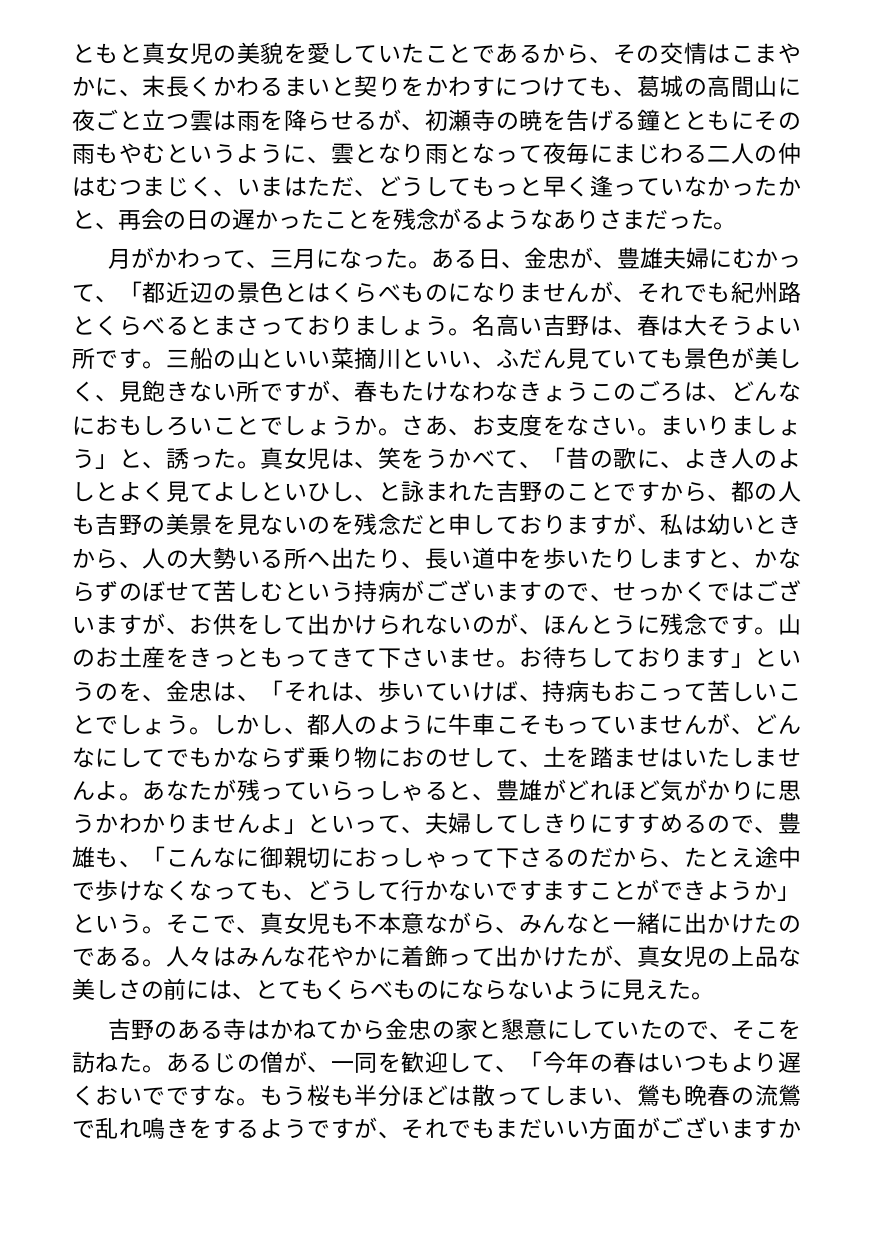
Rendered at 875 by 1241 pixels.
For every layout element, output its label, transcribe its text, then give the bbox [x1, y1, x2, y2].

text 吉野のある寺はかねてから金忠の家と懇意にしていたので、そこを訪ねた。あるじの僧が、一同を歓迎して、「今年の春はいつもより遅くおいでですな。もう桜も半分ほどは散ってしまい、鶯も晩春の流鶯で乱れ鳴きをするようですが、それでもまだいい方面がございますか [72, 1012, 802, 1144]
text 月がかわって、三月になった。ある日、金忠が、豊雄夫婦にむかって、「都近辺の景色とはくらべものになりませんが、それでも紀州路とくらべるとまさっておりましょう。名高い吉野は、春は大そうよい所です。三船の山といい菜摘川といい、ふだん見ていても景色が美しく、見飽きない所ですが、春もたけなわなきょうこのごろは、どんなにおもしろいことでしょうか。さあ、お支度をなさい。まいりましょう」と、誘った。真女児は、笑をうかべて、「昔の歌に、よき人のよしとよく見てよしといひし、と詠まれた吉野のことですから、都の人も吉野の美景を見ないのを残念だと申しておりますが、私は幼いときから、人の大勢いる所へ出たり、長い道中を歩いたりしますと、かならずのぼせて苦しむという持病がございますので、せっかくではございますが、お供をして出かけられないのが、ほんとうに残念です。山のお土産をきっともってきて下さいませ。お待ちしております」というのを、金忠は、「それは、歩いていけば、持病もおこって苦しいことでしょう。しかし、都人のように牛車こそもっていませんが、どんなにしてでもかならず乗り物におのせして、土を踏ませはいたしませんよ。あなたが残っていらっしゃると、豊雄がどれほど気がかりに思うかわかりませんよ」といって、夫婦してしきりにすすめるので、豊雄も、「こんなに御親切におっしゃって下さるのだから、たとえ途中で歩けなくなっても、どうして行かないですますことができようか」という。そこで、真女児も不本意ながら、みんなと一緒に出かけたのである。人々はみんな花やかに着飾って出かけたが、真女児の上品な美しさの前には、とてもくらべものにならないように見えた。 [72, 241, 802, 1006]
text ともと真女児の美貌を愛していたことであるから、その交情はこまやかに、末長くかわるまいと契りをかわすにつけても、葛城の高間山に夜ごと立つ雲は雨を降らせるが、初瀬寺の暁を告げる鐘とともにその雨もやむというように、雲となり雨となって夜毎にまじわる二人の仲はむつまじく、いまはただ、どうしてもっと早く逢っていなかったかと、再会の日の遅かったことを残念がるようなありさまだった。 [72, 36, 802, 235]
